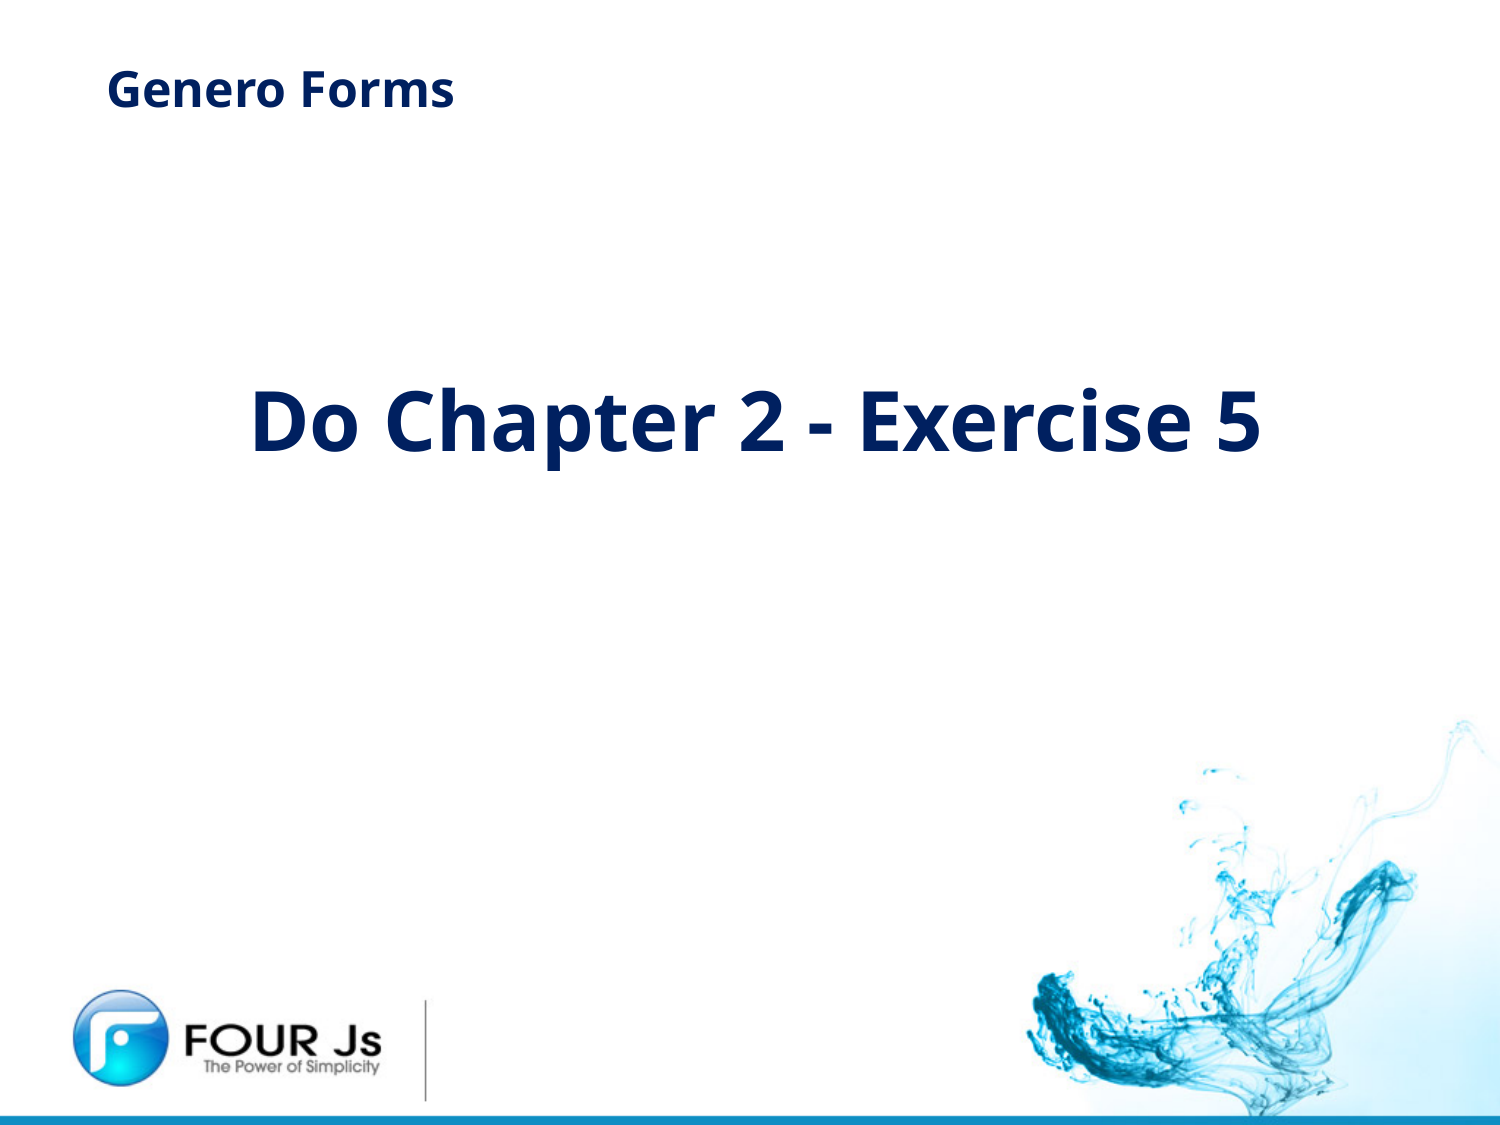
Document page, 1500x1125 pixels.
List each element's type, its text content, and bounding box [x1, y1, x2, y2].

title Do Chapter 2 - Exercise 5 [35, 366, 1477, 473]
title Genero Forms [106, 35, 1388, 142]
picture [0, 0, 1500, 1117]
